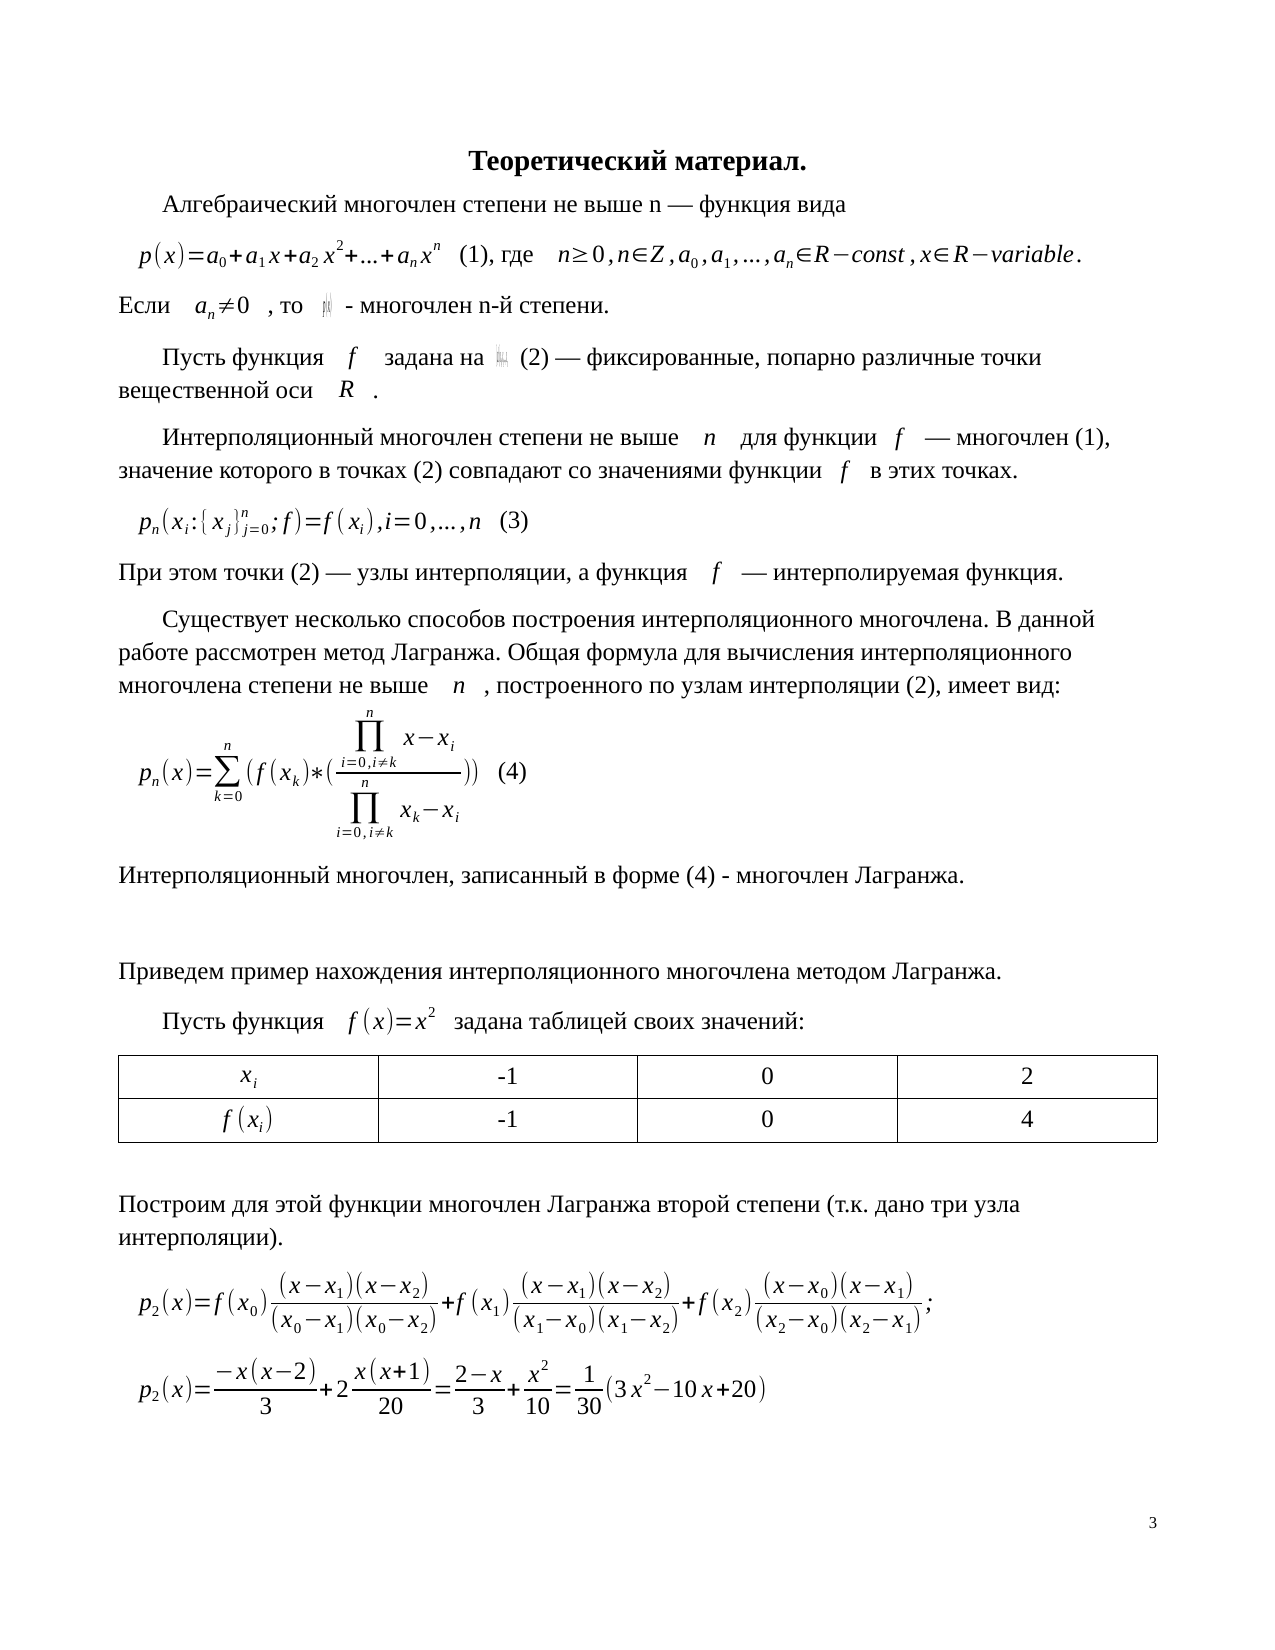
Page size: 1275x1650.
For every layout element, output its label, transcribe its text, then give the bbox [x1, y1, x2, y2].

table_header 0 [638, 1056, 897, 1098]
text Пусть функция задана таблицей своих значений: [118, 1003, 1157, 1036]
table_header -1 [379, 1056, 637, 1098]
text Существует несколько способов построения интерполяционного многочлена. В данной работе рассмотрен метод Лагранжа. Общая формула для вычисления интерполяционного многочлена степени не выше , построенного по узлам интерполяции (2), имеет вид:(4) [118, 604, 1157, 842]
table_cell 0 [638, 1099, 897, 1142]
text При этом точки (2) — узлы интерполяции, а функция — интерполируемая функция. [118, 557, 1157, 586]
text (1), где [118, 237, 1157, 272]
text Интерполяционный многочлен, записанный в форме (4) - многочлен Лагранжа. [118, 861, 1157, 889]
table_header 2 [898, 1056, 1157, 1098]
text Пусть функция задана на(2) — фиксированные, попарно различные точки вещественной оси . [118, 342, 1157, 403]
table_cell [119, 1099, 378, 1142]
text Приведем пример нахождения интерполяционного многочлена методом Лагранжа. [118, 956, 1157, 984]
table_cell 4 [898, 1099, 1157, 1142]
text (3) [118, 503, 1157, 538]
text Построим для этой функции многочлен Лагранжа второй степени (т.к. дано три узла интерполяции). [118, 1189, 1157, 1251]
subtitle Теоретический материал. [118, 143, 1157, 177]
table_header [119, 1056, 378, 1098]
text Интерполяционный многочлен степени не выше для функции— многочлен (1), значение которого в точках (2) совпадают со значениями функциив этих точках. [118, 422, 1157, 484]
table_cell -1 [379, 1099, 637, 1142]
text Если , то - многочлен n-й степени. [118, 291, 1157, 323]
text Алгебраический многочлен степени не выше n — функция вида [118, 189, 1157, 218]
